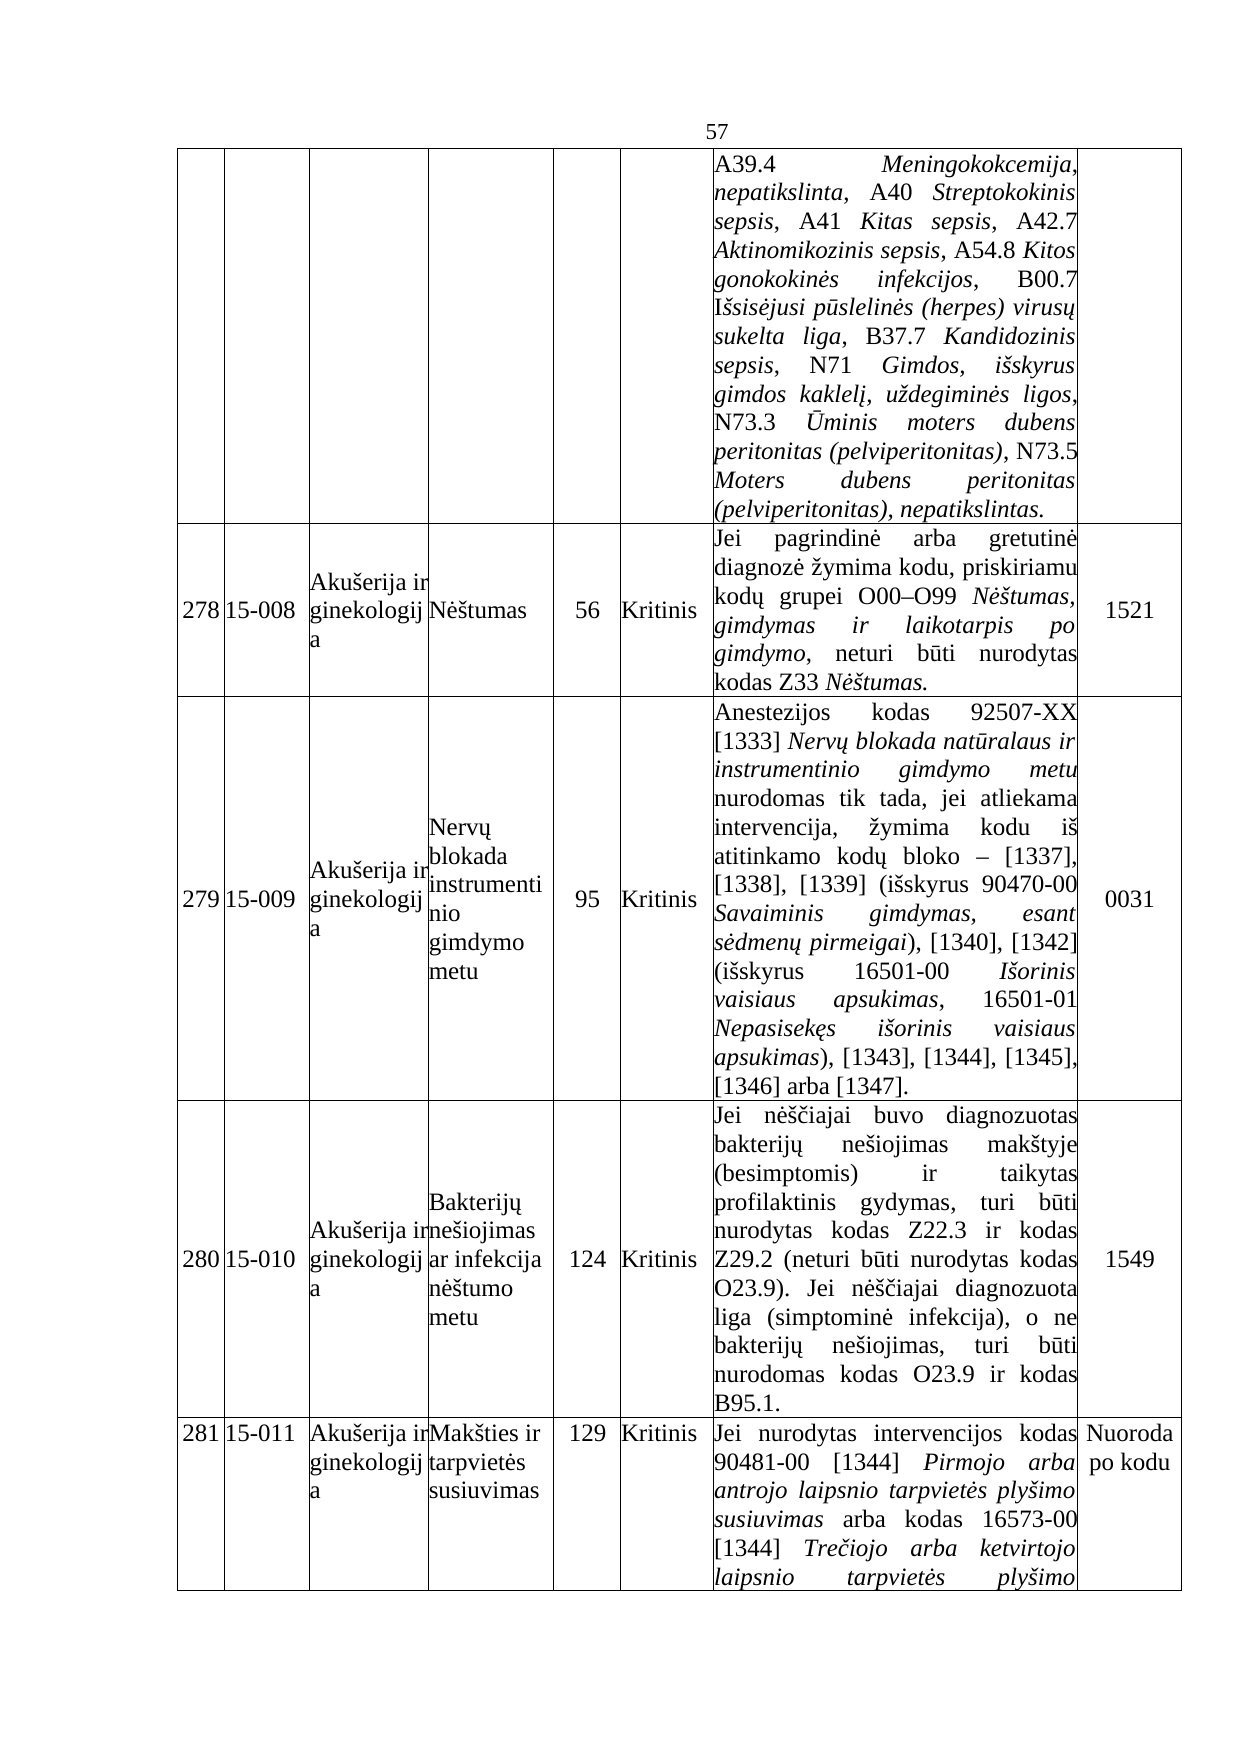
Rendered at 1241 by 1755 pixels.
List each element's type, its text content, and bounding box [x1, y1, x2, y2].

table_cell 281 [178, 1418, 224, 1590]
table_cell Jei nurodytas intervencijos kodas 90481-00 [1344] Pirmojo arba antrojo laipsnio tarpvietės plyšimo susiuvimas arba kodas 16573-00 [1344] Trečiojo arba ketvirtojo laipsnio tarpvietės plyšimo [714, 1418, 1077, 1590]
table_cell 56 [554, 524, 620, 696]
table_cell 124 [554, 1101, 620, 1417]
table_cell Akušerija ir ginekologija [310, 1101, 428, 1417]
table_cell Nervų blokada instrumentinio gimdymo metu [429, 697, 553, 1099]
table_cell 278 [178, 524, 224, 696]
table_cell 1521 [1078, 524, 1181, 696]
table_cell [225, 149, 309, 522]
table_cell [1078, 149, 1181, 522]
table_cell A39.4 Meningokokcemija, nepatikslinta, A40 Streptokokinis sepsis, A41 Kitas sepsis, A42.7 Aktinomikozinis sepsis, A54.8 Kitos gonokokinės infekcijos, B00.7 Išsisėjusi pūslelinės (herpes) virusų sukelta liga, B37.7 Kandidozinis sepsis, N71 Gimdos, išskyrus gimdos kaklelį, uždegiminės ligos, N73.3 Ūminis moters dubens peritonitas (pelviperitonitas), N73.5 Moters dubens peritonitas (pelviperitonitas), nepatikslintas. [714, 149, 1077, 522]
table_cell Anestezijos kodas 92507-XX [1333] Nervų blokada natūralaus ir instrumentinio gimdymo metu nurodomas tik tada, jei atliekama intervencija, žymima kodu iš atitinkamo kodų bloko – [1337], [1338], [1339] (išskyrus 90470-00 Savaiminis gimdymas, esant sėdmenų pirmeigai), [1340], [1342] (išskyrus 16501-00 Išorinis vaisiaus apsukimas, 16501-01 Nepasisekęs išorinis vaisiaus apsukimas), [1343], [1344], [1345], [1346] arba [1347]. [714, 697, 1077, 1099]
table_cell Makšties ir tarpvietės susiuvimas [429, 1418, 553, 1590]
table_cell 280 [178, 1101, 224, 1417]
table_cell [178, 149, 224, 522]
table_cell 279 [178, 697, 224, 1099]
table_cell 15-011 [225, 1418, 309, 1590]
table_cell Jei nėščiajai buvo diagnozuotas bakterijų nešiojimas makštyje (besimptomis) ir taikytas profilaktinis gydymas, turi būti nurodytas kodas Z22.3 ir kodas Z29.2 (neturi būti nurodytas kodas O23.9). Jei nėščiajai diagnozuota liga (simptominė infekcija), o ne bakterijų nešiojimas, turi būti nurodomas kodas O23.9 ir kodas B95.1. [714, 1101, 1077, 1417]
table_cell [554, 149, 620, 522]
table_cell 95 [554, 697, 620, 1099]
table_cell Kritinis [621, 697, 713, 1099]
table_cell Nėštumas [429, 524, 553, 696]
table_cell Jei pagrindinė arba gretutinė diagnozė žymima kodu, priskiriamu kodų grupei O00–O99 Nėštumas, gimdymas ir laikotarpis po gimdymo, neturi būti nurodytas kodas Z33 Nėštumas. [714, 524, 1077, 696]
table_cell Akušerija ir ginekologija [310, 697, 428, 1099]
table_cell Nuoroda po kodu [1078, 1418, 1181, 1590]
table_cell [621, 149, 713, 522]
table_cell [429, 149, 553, 522]
table_cell 129 [554, 1418, 620, 1590]
table_cell [310, 149, 428, 522]
table_cell 15-009 [225, 697, 309, 1099]
table_cell 1549 [1078, 1101, 1181, 1417]
table_cell 0031 [1078, 697, 1181, 1099]
table_cell Bakterijų nešiojimas ar infekcija nėštumo metu [429, 1101, 553, 1417]
table_cell Akušerija ir ginekologija [310, 524, 428, 696]
table_cell Akušerija ir ginekologija [310, 1418, 428, 1590]
table_cell 15-008 [225, 524, 309, 696]
table_cell Kritinis [621, 524, 713, 696]
table_cell Kritinis [621, 1101, 713, 1417]
table_cell 15-010 [225, 1101, 309, 1417]
table_cell Kritinis [621, 1418, 713, 1590]
